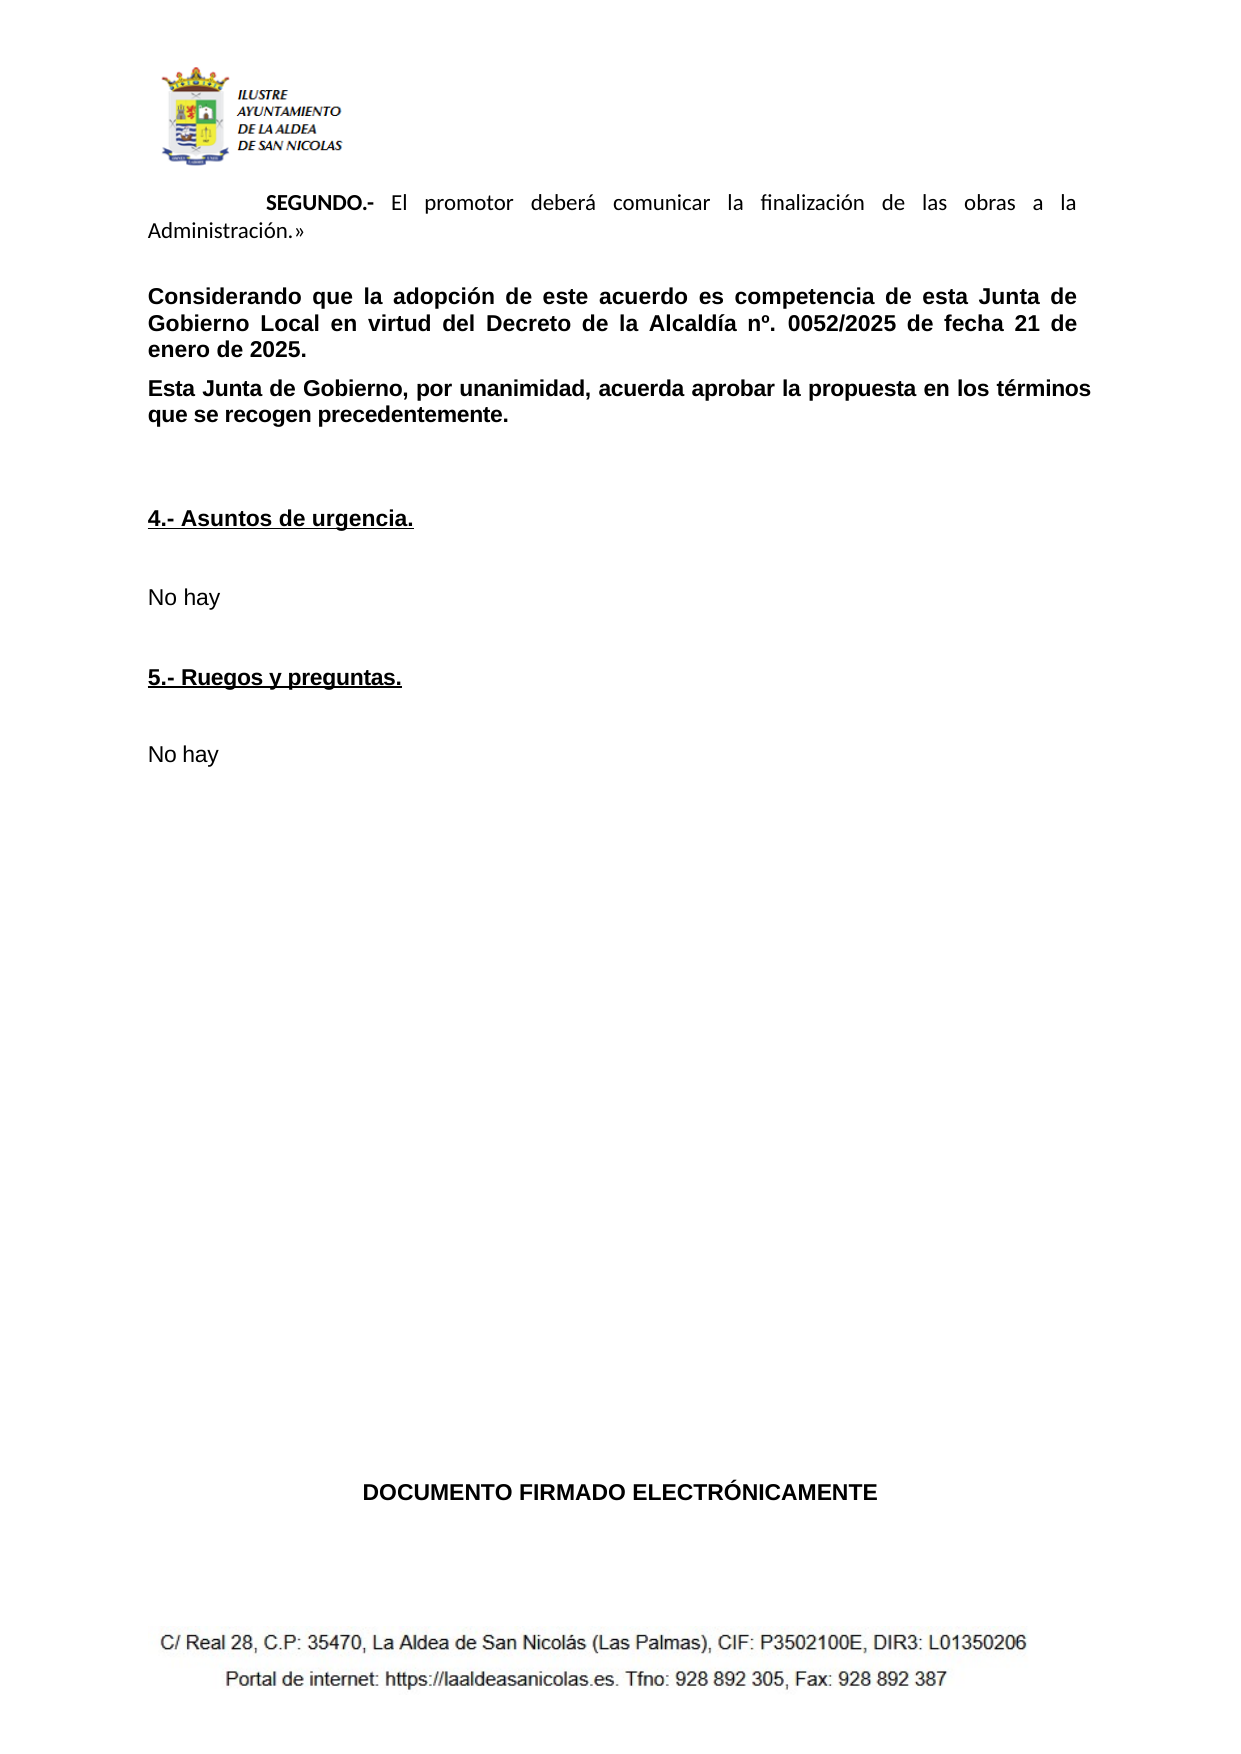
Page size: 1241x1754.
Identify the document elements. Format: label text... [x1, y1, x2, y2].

text SEGUNDO.- El promotor deberá comunicar la finalización de las obras a la Administración.» [148, 188, 1078, 244]
text DOCUMENTO FIRMADO ELECTRÓNICAMENTE [148, 1479, 1093, 1506]
picture [148, 59, 358, 173]
text Considerando que la adopción de este acuerdo es competencia de esta Junta de Gobierno Local en virtud del Decreto de la Alcaldía nº. 0052/2025 de fecha 21 de enero de 2025. [148, 283, 1078, 362]
text No hay [148, 741, 1093, 767]
text Esta Junta de Gobierno, por unanimidad, acuerda aprobar la propuesta en los términos que se recogen precedentemente. [148, 375, 1093, 428]
text 5.- Ruegos y preguntas. [148, 663, 1093, 690]
text 4.- Asuntos de urgencia. [148, 505, 1093, 532]
picture [148, 1626, 1034, 1695]
text No hay [148, 584, 1093, 611]
